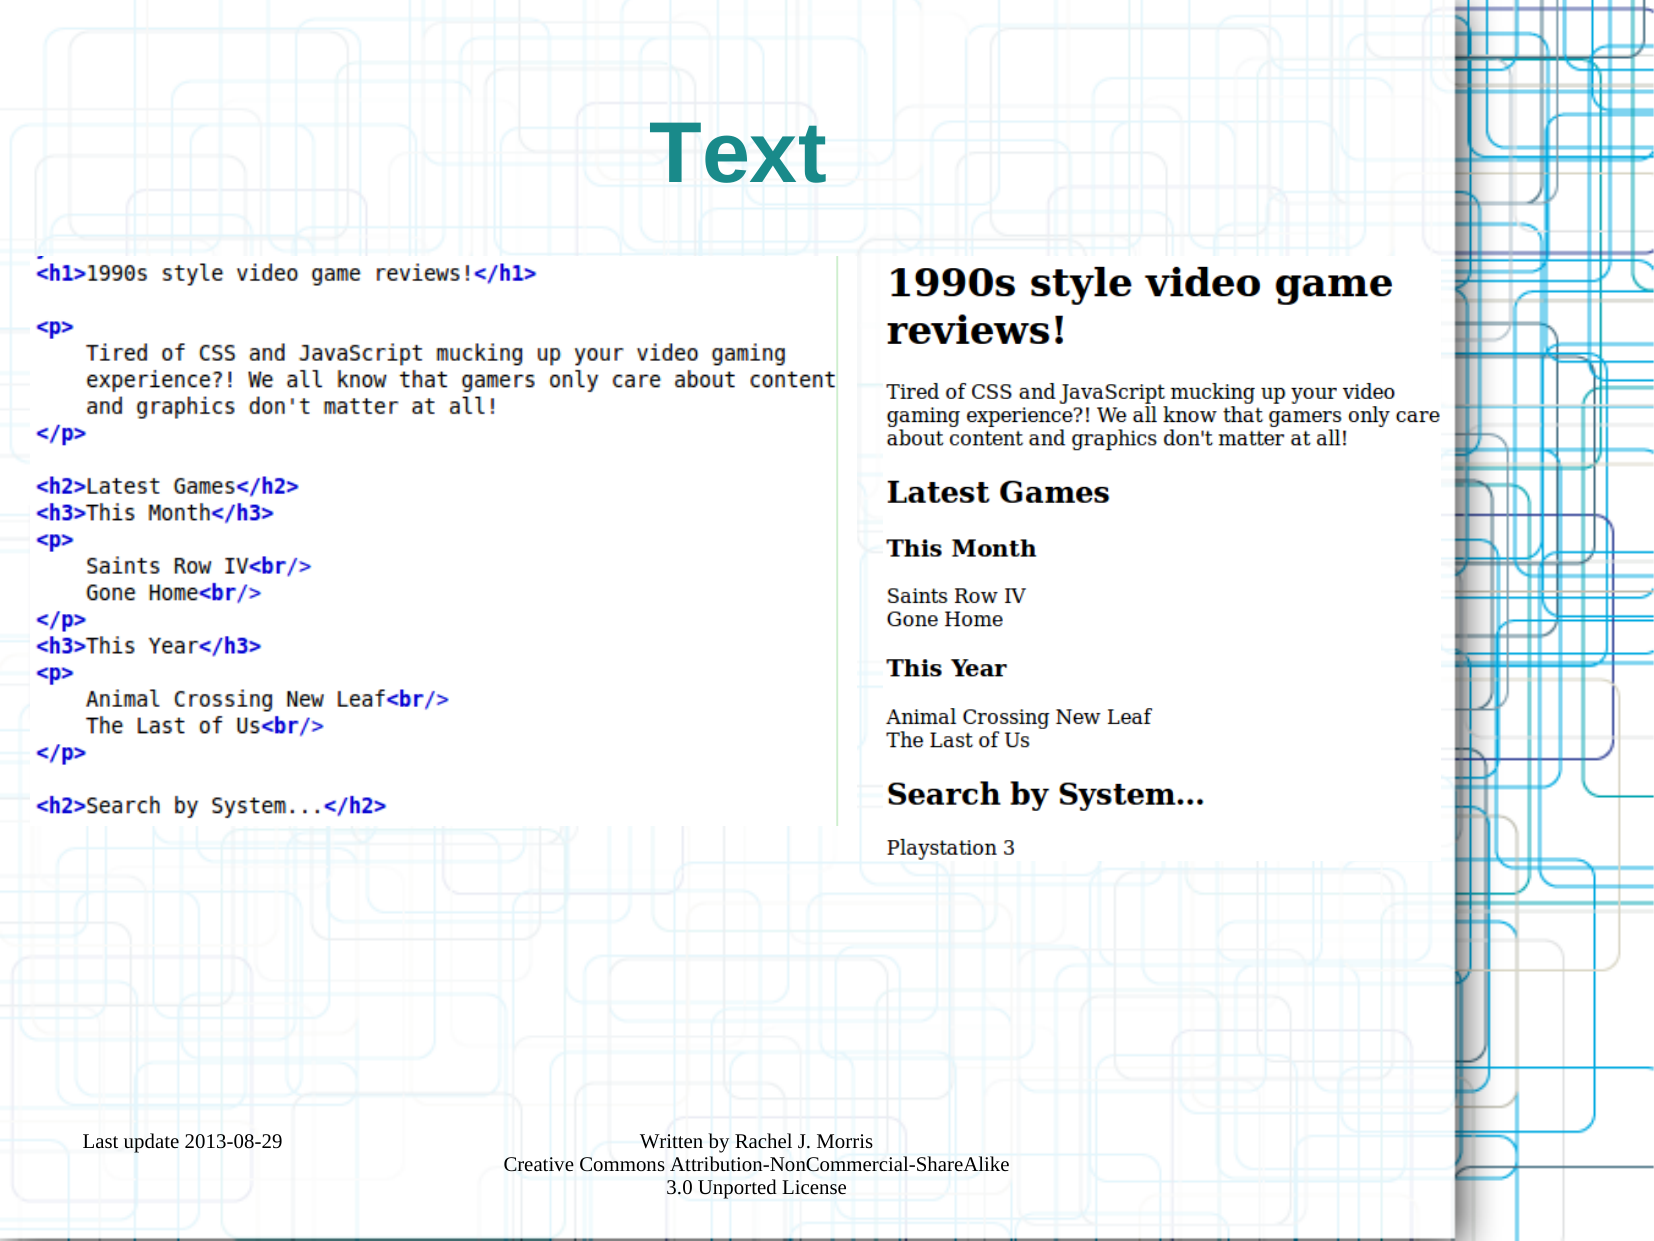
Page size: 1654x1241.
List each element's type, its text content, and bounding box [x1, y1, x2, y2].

title Text [59, 49, 1418, 257]
picture [0, 0, 1654, 1241]
